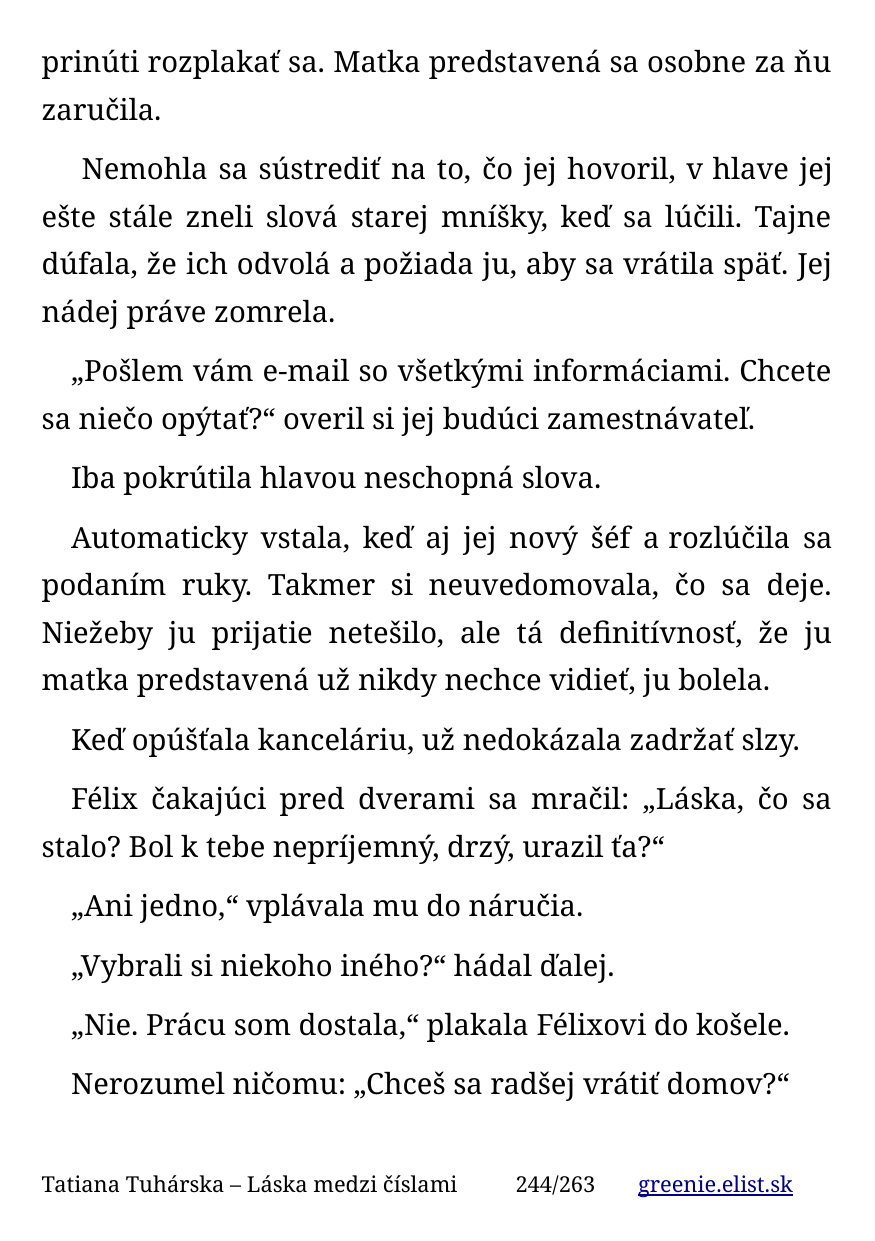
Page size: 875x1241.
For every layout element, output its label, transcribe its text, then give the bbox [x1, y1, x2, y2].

text Félix čakajúci pred dverami sa mračil: „Láska, čo sa stalo? Bol k tebe nepríjemný, drzý, urazil ťa?“ [41, 778, 833, 866]
text Keď opúšťala kanceláriu, už nedokázala zadržať slzy. [41, 719, 833, 759]
text prinúti rozplakať sa. Matka predstavená sa osobne za ňu zaručila. [41, 41, 833, 129]
text Iba pokrútila hlavou neschopná slova. [41, 457, 833, 497]
text Nerozumel ničomu: „Chceš sa radšej vrátiť domov?“ [41, 1063, 833, 1103]
text „Vybrali si niekoho iného?“ hádal ďalej. [41, 945, 833, 984]
text „Nie. Prácu som dostala,“ plakala Félixovi do košele. [41, 1004, 833, 1044]
text Nemohla sa sústrediť na to, čo jej hovoril, v hlave jej ešte stále zneli slová starej mníšky, keď sa lúčili. Tajne dúfala, že ich odvolá a požiada ju, aby sa vrátila späť. Jej nádej práve zomrela. [41, 148, 833, 331]
text „Ani jedno,“ vplávala mu do náručia. [41, 885, 833, 925]
text Automaticky vstala, keď aj jej nový šéf a rozlúčila sa podaním ruky. Takmer si neuvedomovala, čo sa deje. Niežeby ju prijatie netešilo, ale tá definitívnosť, že ju matka predstavená už nikdy nechce vidieť, ju bolela. [41, 517, 833, 699]
text „Pošlem vám e-mail so všetkými informáciami. Chcete sa niečo opýtať?“ overil si jej budúci zamestnávateľ. [41, 351, 833, 438]
